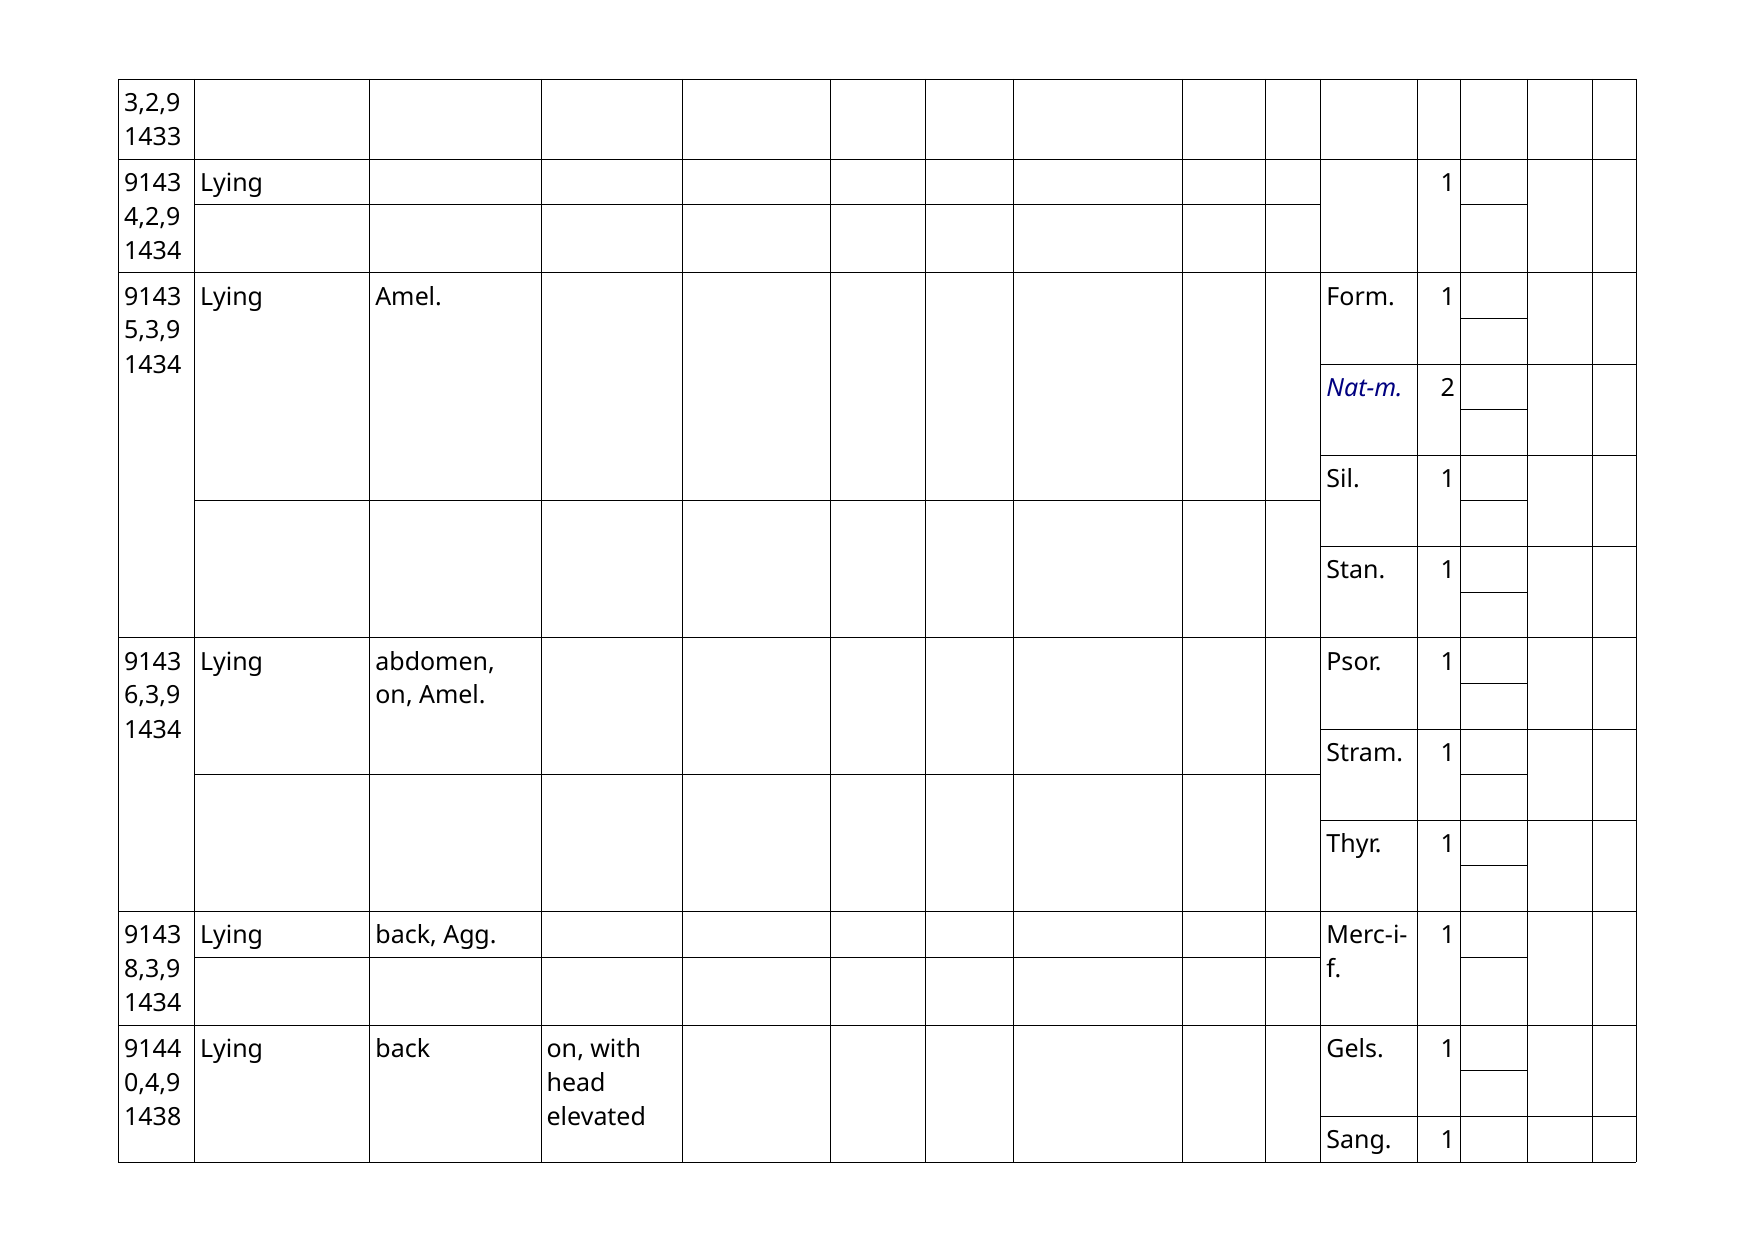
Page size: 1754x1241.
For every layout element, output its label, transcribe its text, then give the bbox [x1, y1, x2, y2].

table_cell [1266, 775, 1320, 911]
table_cell [926, 775, 1013, 911]
table_cell [926, 205, 1013, 272]
table_cell [1461, 410, 1527, 455]
table_cell [831, 638, 925, 774]
table_cell [1593, 456, 1636, 546]
table_cell [1593, 638, 1636, 728]
table_cell 91436,3,91434 [119, 638, 194, 911]
table_cell [1014, 273, 1182, 500]
table_cell [370, 205, 541, 272]
table_cell [195, 775, 369, 911]
table_cell [1183, 273, 1265, 500]
table_cell [926, 1026, 1013, 1162]
table_cell [1528, 365, 1592, 455]
table_cell [831, 958, 925, 1025]
table_cell [1014, 1026, 1182, 1162]
table_cell [542, 160, 682, 204]
table_cell [370, 80, 541, 158]
table_cell [1014, 501, 1182, 637]
table_cell [1266, 958, 1320, 1025]
table_cell [683, 160, 830, 204]
table_cell [1183, 1026, 1265, 1162]
table_cell [1528, 1026, 1592, 1116]
table_cell [683, 205, 830, 272]
table_cell 1 [1418, 730, 1460, 820]
table_cell [1418, 80, 1460, 158]
table_cell [1461, 319, 1527, 363]
table_cell [831, 160, 925, 204]
table_cell [1461, 593, 1527, 637]
table_cell [1183, 958, 1265, 1025]
table_cell [1461, 160, 1527, 204]
table_cell [1528, 638, 1592, 728]
table_cell [1528, 730, 1592, 820]
table_cell 1 [1418, 160, 1460, 272]
table_cell [1593, 547, 1636, 637]
table_cell [1461, 365, 1527, 409]
table_cell [1266, 160, 1320, 204]
table_cell [926, 80, 1013, 158]
table_cell [370, 501, 541, 637]
table_cell Stram. [1321, 730, 1417, 820]
table_cell 1 [1418, 456, 1460, 546]
table_cell [1321, 80, 1417, 158]
table_cell [683, 273, 830, 500]
table_cell [542, 80, 682, 158]
table_cell back [370, 1026, 541, 1162]
table_cell 1 [1418, 547, 1460, 637]
table_cell [926, 160, 1013, 204]
table_cell [683, 775, 830, 911]
table_cell [1266, 273, 1320, 500]
table_cell [683, 80, 830, 158]
table_cell Lying [195, 160, 369, 204]
table_cell [1014, 160, 1182, 204]
table_cell [1593, 730, 1636, 820]
table_cell 91440,4,91438 [119, 1026, 194, 1162]
table_cell [1014, 912, 1182, 957]
table_cell [1593, 821, 1636, 911]
table_cell 1 [1418, 638, 1460, 728]
table_cell back, Agg. [370, 912, 541, 957]
table_cell [1593, 1026, 1636, 1116]
table_cell Amel. [370, 273, 541, 500]
table_cell [1593, 273, 1636, 363]
table_cell [542, 775, 682, 911]
table_cell [926, 912, 1013, 957]
table_cell Nat-m. [1321, 365, 1417, 455]
table_cell [1461, 80, 1527, 158]
table_cell 1 [1418, 821, 1460, 911]
table_cell 1 [1418, 273, 1460, 363]
table_cell [542, 273, 682, 500]
table_cell [1593, 160, 1636, 272]
table_cell Merc-i-f. [1321, 912, 1417, 1025]
table_cell [370, 958, 541, 1025]
table_cell Lying [195, 912, 369, 957]
table_cell [1014, 958, 1182, 1025]
table_cell [1461, 1117, 1527, 1162]
table_cell Thyr. [1321, 821, 1417, 911]
table_cell 91438,3,91434 [119, 912, 194, 1025]
table_cell [195, 958, 369, 1025]
table_cell [1266, 1026, 1320, 1162]
table_cell [1593, 365, 1636, 455]
table_cell [542, 638, 682, 774]
table_cell [1266, 80, 1320, 158]
table_cell Psor. [1321, 638, 1417, 728]
table_cell [1461, 456, 1527, 500]
table_cell [1461, 501, 1527, 546]
table_cell [1461, 912, 1527, 957]
table_cell [195, 501, 369, 637]
table_cell [683, 1026, 830, 1162]
table_cell 1 [1418, 1026, 1460, 1116]
table_cell [1266, 205, 1320, 272]
table_cell [926, 501, 1013, 637]
table_cell [1461, 273, 1527, 318]
table_cell [1528, 1117, 1592, 1162]
table_cell 91435,3,91434 [119, 273, 194, 637]
table_cell [1266, 501, 1320, 637]
table_cell [542, 501, 682, 637]
table_cell Gels. [1321, 1026, 1417, 1116]
table_cell on, with head elevated [542, 1026, 682, 1162]
table_cell [1183, 638, 1265, 774]
table_cell [1014, 775, 1182, 911]
table_cell [926, 273, 1013, 500]
table_cell [926, 958, 1013, 1025]
table_cell Lying [195, 1026, 369, 1162]
table_cell [1266, 912, 1320, 957]
table_cell abdomen, on, Amel. [370, 638, 541, 774]
table_cell [1461, 638, 1527, 683]
table_cell [1528, 456, 1592, 546]
table_cell [926, 638, 1013, 774]
table_cell [370, 160, 541, 204]
table_cell [1593, 912, 1636, 1025]
table_cell [831, 501, 925, 637]
table_cell [1461, 775, 1527, 820]
table_cell [1014, 638, 1182, 774]
table_cell [1461, 866, 1527, 911]
table_cell [1461, 1071, 1527, 1116]
table_cell [1461, 205, 1527, 272]
table_cell [1528, 273, 1592, 363]
table_cell [1266, 638, 1320, 774]
table_cell 2 [1418, 365, 1460, 455]
table_cell 1 [1418, 1117, 1460, 1162]
table_cell [542, 205, 682, 272]
table_cell [1461, 1026, 1527, 1070]
table_cell [1014, 80, 1182, 158]
table_cell [831, 273, 925, 500]
table_cell [1528, 912, 1592, 1025]
table_cell [1183, 501, 1265, 637]
table_cell [1461, 958, 1527, 1025]
table_cell [1528, 547, 1592, 637]
table_cell Lying [195, 273, 369, 500]
table_cell [1528, 160, 1592, 272]
table_cell [1461, 821, 1527, 865]
table_cell [542, 912, 682, 957]
table_cell [831, 205, 925, 272]
table_cell [683, 501, 830, 637]
table_cell [683, 958, 830, 1025]
table_cell [1528, 80, 1592, 158]
table_cell 1 [1418, 912, 1460, 1025]
table_cell [1461, 547, 1527, 592]
table_cell [1593, 80, 1636, 158]
table_cell [1014, 205, 1182, 272]
table_cell Lying [195, 638, 369, 774]
table_cell 91434,2,91434 [119, 160, 194, 272]
table_cell [683, 638, 830, 774]
table_cell [1461, 684, 1527, 728]
table_cell [831, 80, 925, 158]
table_cell [1183, 160, 1265, 204]
table_cell [195, 205, 369, 272]
table_cell Form. [1321, 273, 1417, 363]
table_cell [831, 912, 925, 957]
table_cell [1183, 80, 1265, 158]
table_cell [1461, 730, 1527, 774]
table_cell 3,2,91433 [119, 80, 194, 158]
table_cell [1321, 160, 1417, 272]
table_cell Stan. [1321, 547, 1417, 637]
table_cell [1528, 821, 1592, 911]
table_cell [831, 1026, 925, 1162]
table_cell Sang. [1321, 1117, 1417, 1162]
table_cell [1593, 1117, 1636, 1162]
table_cell [1183, 912, 1265, 957]
table_cell [1183, 775, 1265, 911]
table_cell Sil. [1321, 456, 1417, 546]
table_cell [831, 775, 925, 911]
table_cell [1183, 205, 1265, 272]
table_cell [370, 775, 541, 911]
table_cell [195, 80, 369, 158]
table_cell [542, 958, 682, 1025]
table_cell [683, 912, 830, 957]
